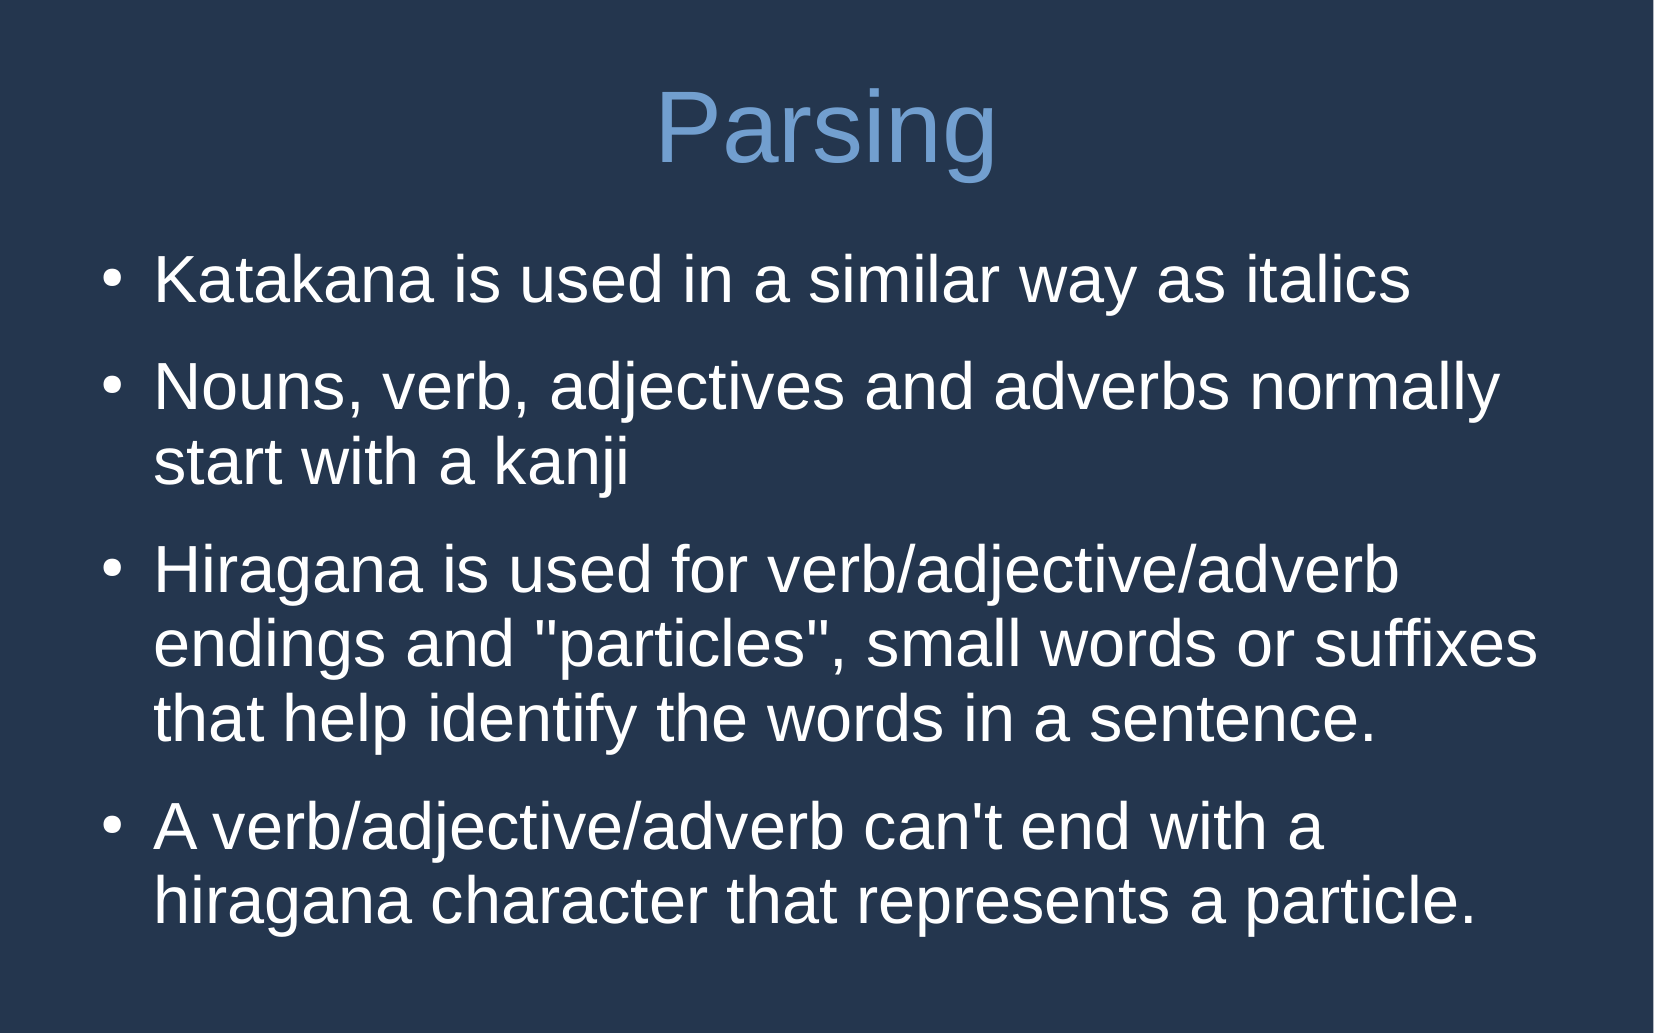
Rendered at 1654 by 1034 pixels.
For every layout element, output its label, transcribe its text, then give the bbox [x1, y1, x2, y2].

title Parsing [82, 41, 1571, 214]
list Katakana is used in a similar way as italics Nouns, verb, adjectives and adverbs normally start with a kanji Hiragana is used for verb/adjective/adverb endings and "particles", small words or suffixes that help identify the words in a sentence. A verb/adjective/adverb can't end with a hiragana character that represents a particle. [82, 241, 1571, 842]
